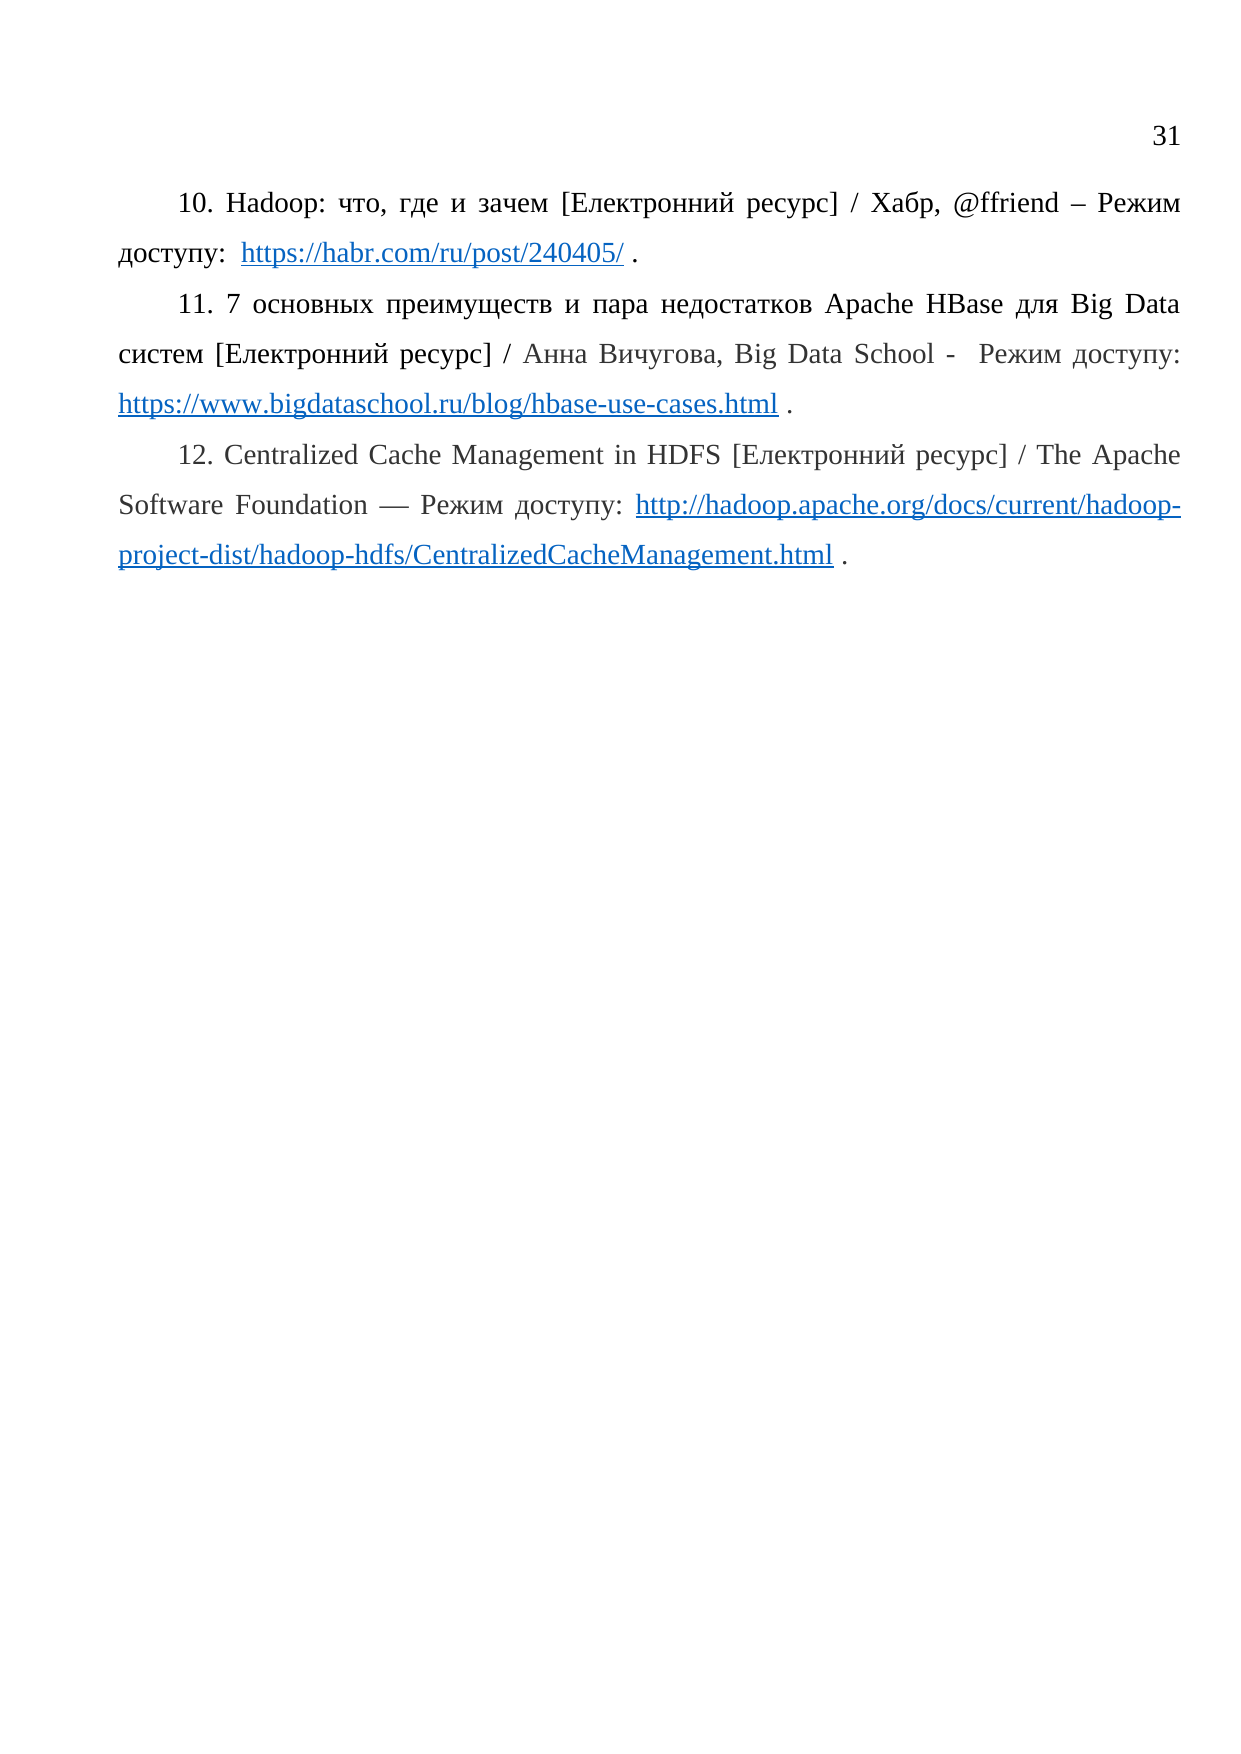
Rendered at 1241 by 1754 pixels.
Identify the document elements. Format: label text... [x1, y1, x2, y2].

text 12. Centralized Cache Management in HDFS [Електронний ресурс] / The Apache Software Foundation — Режим доступу: http://hadoop.apache.org/docs/current/hadoop-project-dist/hadoop-hdfs/CentralizedCacheManagement.html . [118, 437, 1181, 571]
text 10. Hadoop: что, где и зачем [Електронний ресурс] / Хабр, @ffriend – Режим доступу: https://habr.com/ru/post/240405/ . [118, 185, 1181, 269]
text 11. 7 основных преимуществ и пара недостатков Apache HBase для Big Data систем [Електронний ресурс] / Анна Вичугова, Big Data School - Режим доступу: https://www.bigdataschool.ru/blog/hbase-use-cases.html . [118, 286, 1181, 420]
